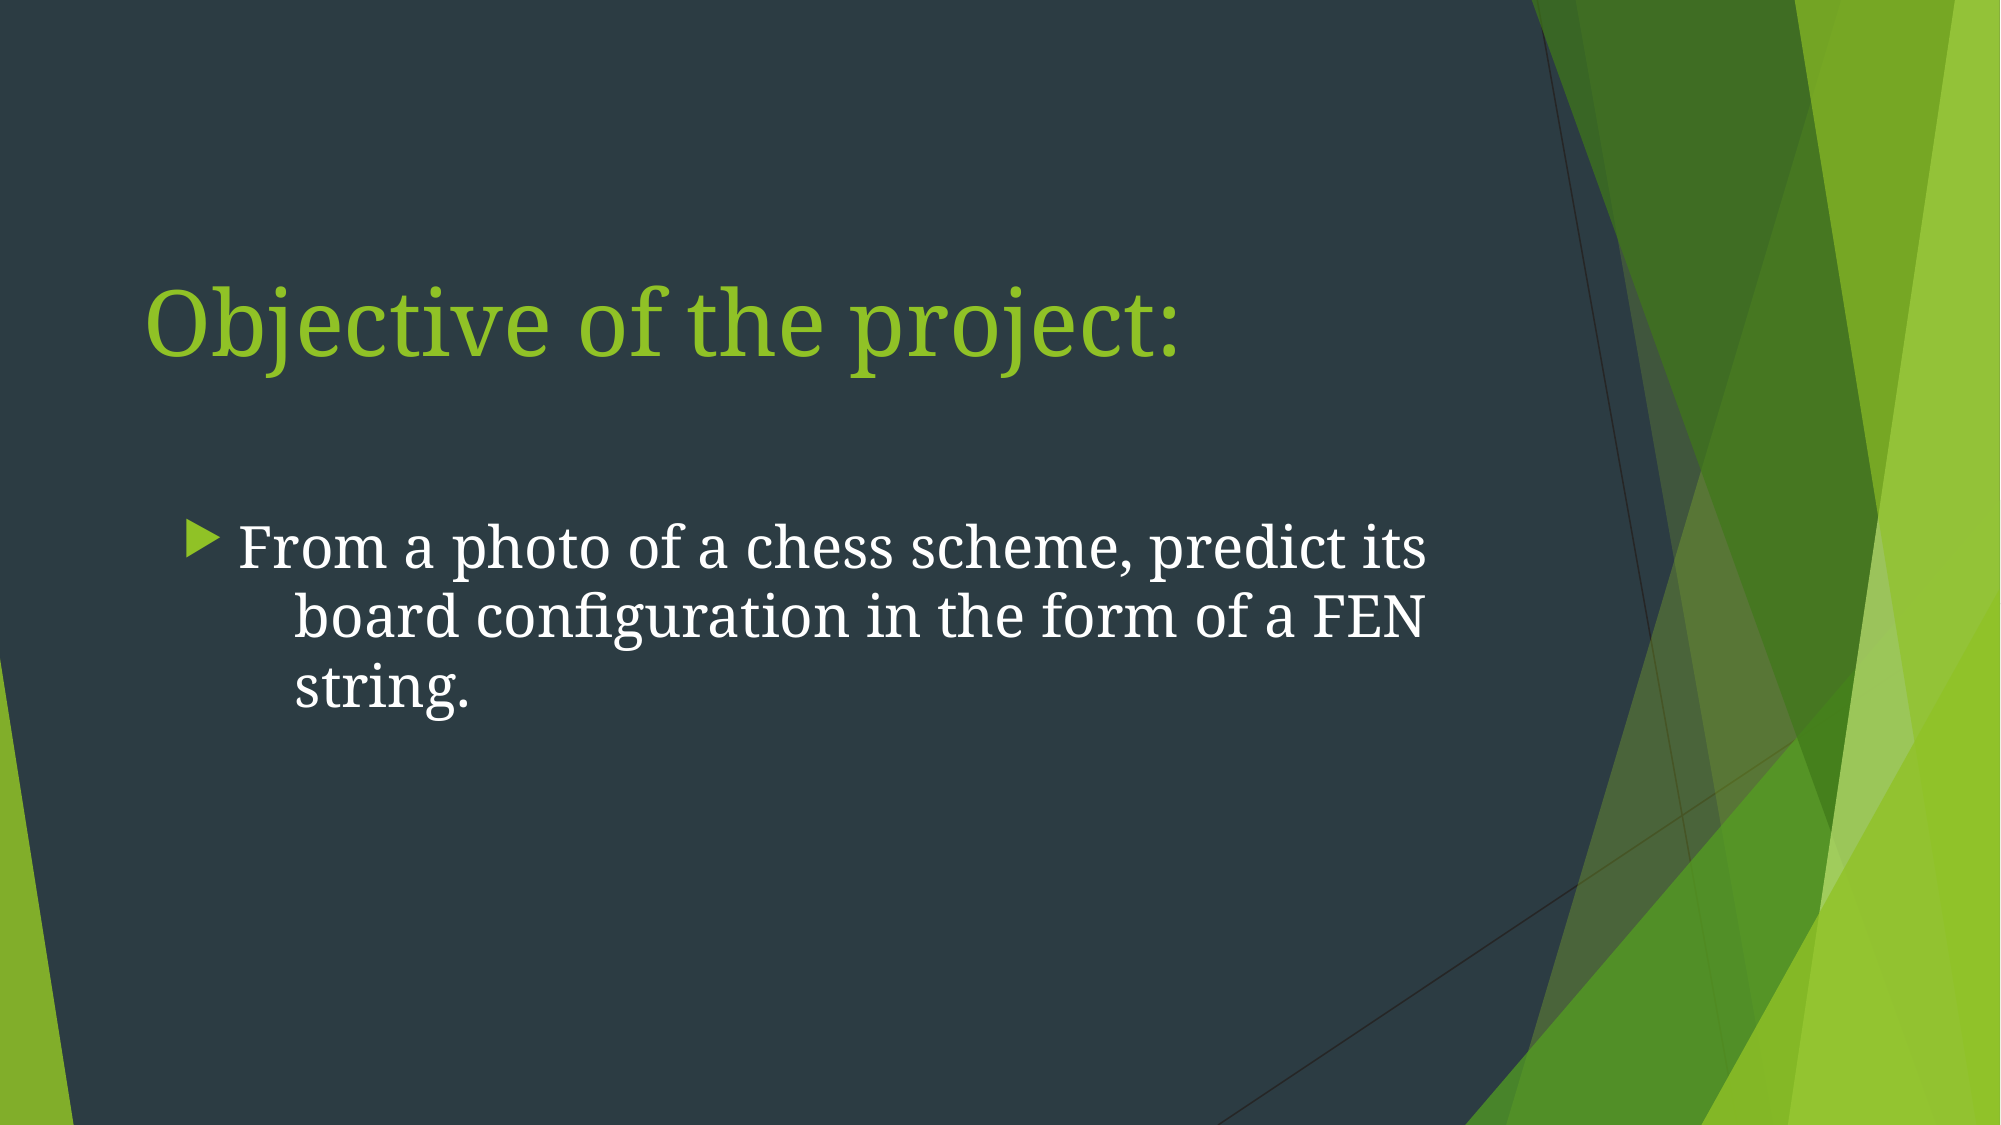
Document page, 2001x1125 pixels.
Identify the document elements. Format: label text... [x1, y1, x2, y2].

list From a photo of a chess scheme, predict its board configuration in the form of a FEN string. [167, 502, 1578, 728]
title Objective of the project: [128, 257, 1539, 441]
